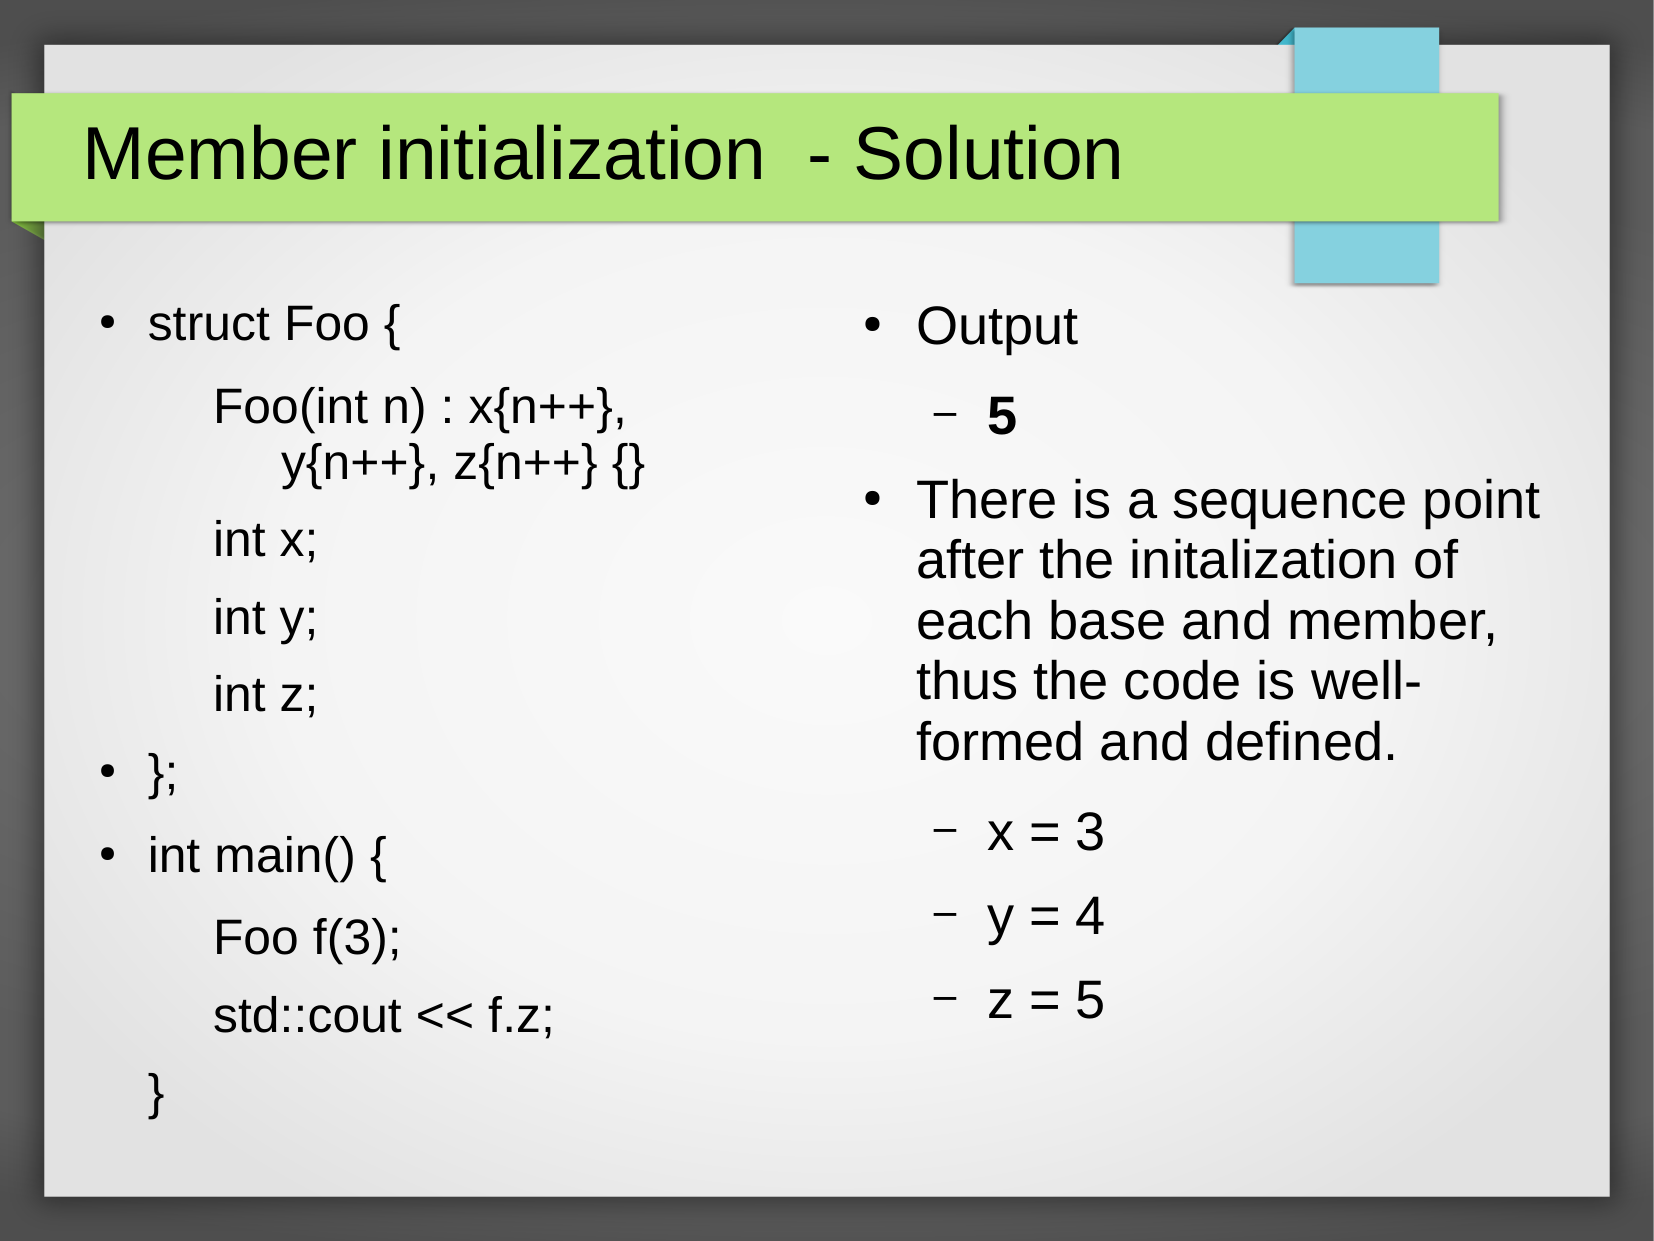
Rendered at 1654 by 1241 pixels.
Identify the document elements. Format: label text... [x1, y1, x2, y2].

list struct Foo { Foo(int n) : x{n++}, y{n++}, z{n++} {} int x; int y; int z; }; int main() { Foo f(3); std::cout << f.z; } [82, 295, 809, 1130]
title Member initialization - Solution [82, 94, 1264, 213]
list Output 5 There is a sequence point after the initalization of each base and member, thus the code is well-formed and defined. x = 3 y = 4 z = 5 [845, 295, 1572, 1130]
picture [0, 0, 1654, 1241]
